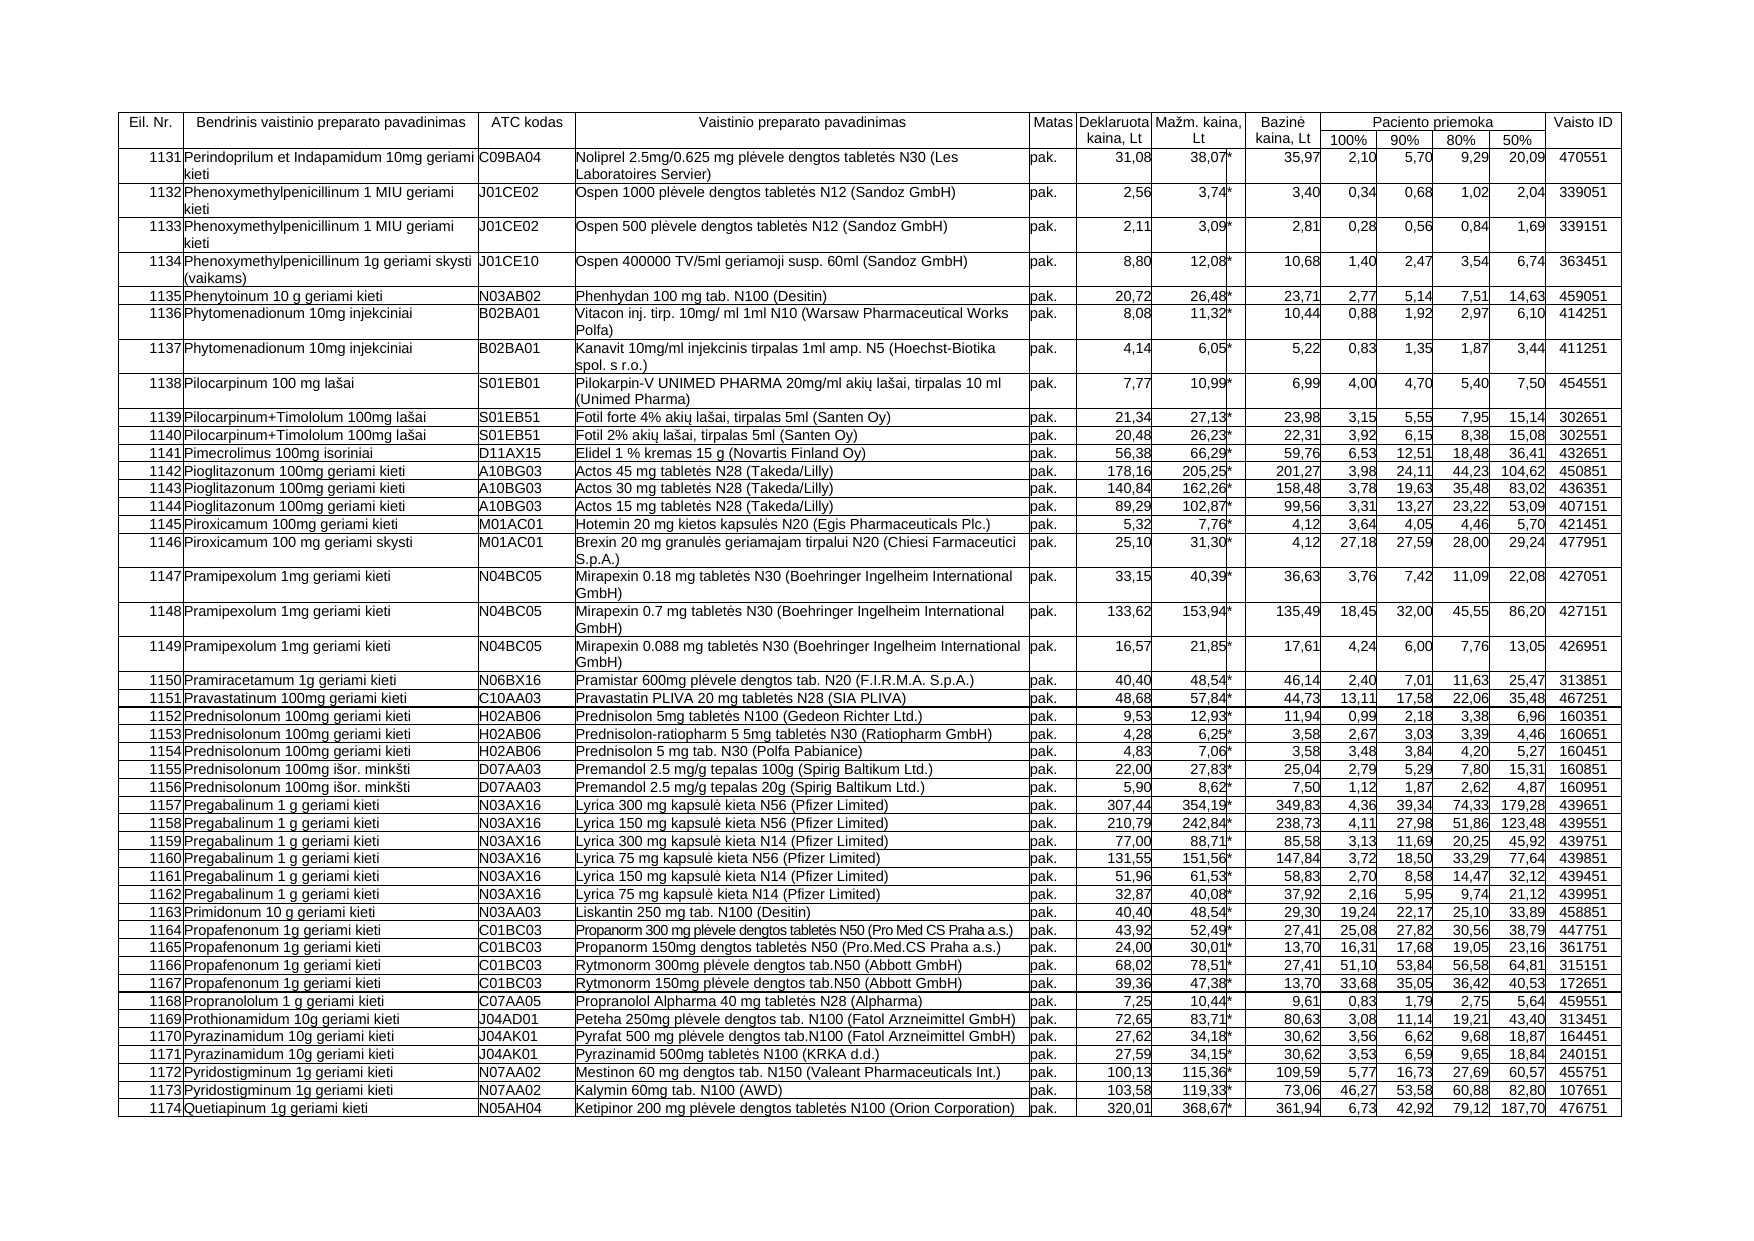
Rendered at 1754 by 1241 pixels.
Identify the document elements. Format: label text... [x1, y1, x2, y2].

table_cell 238,73 [1246, 814, 1320, 831]
table_cell 162,26 [1152, 480, 1226, 497]
table_cell 59,76 [1246, 445, 1320, 461]
table_cell 8,62 [1152, 779, 1226, 796]
table_cell 1137 [119, 340, 183, 373]
table_cell 53,58 [1377, 1082, 1432, 1098]
table_cell pak. [1030, 975, 1076, 991]
table_cell Perindoprilum et Indapamidum 10mg geriami kieti [184, 149, 478, 182]
table_cell Pyrazinamidum 10g geriami kieti [184, 1046, 478, 1063]
table_cell 23,22 [1433, 498, 1489, 515]
table_cell * [1227, 975, 1245, 991]
table_cell 82,80 [1490, 1082, 1545, 1098]
table_cell S01EB01 [479, 374, 575, 408]
table_cell 21,85 [1152, 637, 1226, 671]
table_cell 34,15 [1152, 1046, 1226, 1063]
table_cell 23,16 [1490, 939, 1545, 956]
table_cell pak. [1030, 797, 1076, 813]
table_cell 1148 [119, 603, 183, 636]
table_cell 4,05 [1377, 516, 1432, 532]
table_cell 1140 [119, 427, 183, 443]
table_cell 3,48 [1321, 743, 1376, 760]
table_cell D07AA03 [479, 761, 575, 778]
table_cell 1138 [119, 374, 183, 408]
table_cell 470551 [1546, 149, 1621, 182]
table_cell 40,40 [1077, 904, 1151, 920]
table_cell 1142 [119, 462, 183, 479]
table_cell 60,88 [1433, 1082, 1489, 1098]
table_cell Piroxicamum 100mg geriami kieti [184, 516, 478, 532]
table_cell 5,55 [1377, 409, 1432, 426]
table_cell * [1227, 725, 1245, 742]
table_cell 315151 [1546, 957, 1621, 974]
table_cell Mirapexin 0.18 mg tabletės N30 (Boehringer Ingelheim International GmbH) [576, 568, 1029, 602]
table_cell 36,63 [1246, 568, 1320, 602]
table_cell 78,51 [1152, 957, 1226, 974]
table_cell pak. [1030, 761, 1076, 778]
table_cell C01BC03 [479, 939, 575, 956]
table_cell * [1227, 1064, 1245, 1081]
table_cell 160851 [1546, 761, 1621, 778]
table_cell pak. [1030, 1064, 1076, 1081]
table_cell 27,41 [1246, 921, 1320, 938]
table_cell 153,94 [1152, 603, 1226, 636]
table_cell 9,74 [1433, 886, 1489, 902]
table_cell 1160 [119, 850, 183, 867]
table_cell M01AC01 [479, 516, 575, 532]
table_cell * [1227, 690, 1245, 706]
table_cell 103,58 [1077, 1082, 1151, 1098]
table_cell Prednisolonum 100mg išor. minkšti [184, 761, 478, 778]
table_cell pak. [1030, 672, 1076, 689]
table_cell Hotemin 20 mg kietos kapsulės N20 (Egis Pharmaceuticals Plc.) [576, 516, 1029, 532]
table_cell 2,79 [1321, 761, 1376, 778]
table_cell 201,27 [1246, 462, 1320, 479]
table_cell 4,14 [1077, 340, 1151, 373]
table_cell 5,64 [1490, 993, 1545, 1009]
table_cell N03AA03 [479, 904, 575, 920]
table_cell 10,99 [1152, 374, 1226, 408]
table_cell 2,81 [1246, 218, 1320, 252]
table_cell Mirapexin 0.7 mg tabletės N30 (Boehringer Ingelheim International GmbH) [576, 603, 1029, 636]
table_cell pak. [1030, 690, 1076, 706]
table_cell 3,09 [1152, 218, 1226, 252]
table_cell 7,25 [1077, 993, 1151, 1009]
table_cell 30,01 [1152, 939, 1226, 956]
table_header Deklaruota kaina, Lt [1077, 113, 1151, 148]
table_cell 1161 [119, 868, 183, 884]
table_cell * [1227, 957, 1245, 974]
table_cell Prothionamidum 10g geriami kieti [184, 1010, 478, 1027]
table_cell Prednisolon-ratiopharm 5 5mg tabletės N30 (Ratiopharm GmbH) [576, 725, 1029, 742]
table_cell C09BA04 [479, 149, 575, 182]
table_cell 123,48 [1490, 814, 1545, 831]
table_cell pak. [1030, 939, 1076, 956]
table_cell 439951 [1546, 886, 1621, 902]
table_cell Lyrica 300 mg kapsulė kieta N14 (Pfizer Limited) [576, 832, 1029, 849]
table_cell 45,55 [1433, 603, 1489, 636]
table_cell pak. [1030, 1082, 1076, 1098]
table_cell 477951 [1546, 534, 1621, 567]
table_cell 3,13 [1321, 832, 1376, 849]
table_cell pak. [1030, 305, 1076, 339]
table_cell 73,06 [1246, 1082, 1320, 1098]
table_cell * [1227, 480, 1245, 497]
table_cell 33,15 [1077, 568, 1151, 602]
table_cell 6,99 [1246, 374, 1320, 408]
table_cell 4,83 [1077, 743, 1151, 760]
table_cell * [1227, 637, 1245, 671]
table_cell J01CE02 [479, 218, 575, 252]
table_cell Ospen 400000 TV/5ml geriamoji susp. 60ml (Sandoz GmbH) [576, 253, 1029, 286]
table_cell Propranololum 1 g geriami kieti [184, 993, 478, 1009]
table_cell 3,98 [1321, 462, 1376, 479]
table_cell 7,42 [1377, 568, 1432, 602]
table_cell 43,92 [1077, 921, 1151, 938]
table_cell 77,00 [1077, 832, 1151, 849]
table_cell * [1227, 939, 1245, 956]
table_cell 7,50 [1246, 779, 1320, 796]
table_cell * [1227, 993, 1245, 1009]
table_cell Vitacon inj. tirp. 10mg/ ml 1ml N10 (Warsaw Pharmaceutical Works Polfa) [576, 305, 1029, 339]
table_cell N03AX16 [479, 814, 575, 831]
table_cell 3,54 [1433, 253, 1489, 286]
table_cell 151,56 [1152, 850, 1226, 867]
table_cell 7,50 [1490, 374, 1545, 408]
table_cell N05AH04 [479, 1099, 575, 1116]
table_cell Propafenonum 1g geriami kieti [184, 921, 478, 938]
table_cell Prednisolonum 100mg geriami kieti [184, 708, 478, 724]
table_cell 1159 [119, 832, 183, 849]
table_cell 427151 [1546, 603, 1621, 636]
table_cell B02BA01 [479, 305, 575, 339]
table_cell 158,48 [1246, 480, 1320, 497]
table_cell 187,70 [1490, 1099, 1545, 1116]
table_cell 51,96 [1077, 868, 1151, 884]
table_cell 10,44 [1152, 993, 1226, 1009]
table_cell 21,34 [1077, 409, 1151, 426]
table_cell 1155 [119, 761, 183, 778]
table_cell 205,25 [1152, 462, 1226, 479]
table_header Paciento priemoka [1321, 113, 1545, 130]
table_cell 1166 [119, 957, 183, 974]
table_cell Pravastatinum 100mg geriami kieti [184, 690, 478, 706]
table_cell Propafenonum 1g geriami kieti [184, 957, 478, 974]
table_cell 16,31 [1321, 939, 1376, 956]
table_cell Pramiracetamum 1g geriami kieti [184, 672, 478, 689]
table_cell 100,13 [1077, 1064, 1151, 1081]
table_cell 20,48 [1077, 427, 1151, 443]
table_cell 1147 [119, 568, 183, 602]
table_cell 17,68 [1377, 939, 1432, 956]
table_cell Pregabalinum 1 g geriami kieti [184, 868, 478, 884]
table_cell Pyrazinamidum 10g geriami kieti [184, 1028, 478, 1045]
table_cell 3,72 [1321, 850, 1376, 867]
table_cell 5,27 [1490, 743, 1545, 760]
table_cell 1145 [119, 516, 183, 532]
table_cell 1146 [119, 534, 183, 567]
table_cell Rytmonorm 300mg plėvele dengtos tab.N50 (Abbott GmbH) [576, 957, 1029, 974]
table_cell 3,15 [1321, 409, 1376, 426]
table_cell 432651 [1546, 445, 1621, 461]
table_cell Actos 45 mg tabletės N28 (Takeda/Lilly) [576, 462, 1029, 479]
table_cell 6,15 [1377, 427, 1432, 443]
table_cell pak. [1030, 287, 1076, 304]
table_cell * [1227, 374, 1245, 408]
table_cell * [1227, 886, 1245, 902]
table_cell * [1227, 445, 1245, 461]
table_cell 86,20 [1490, 603, 1545, 636]
table_cell 4,28 [1077, 725, 1151, 742]
table_cell 13,70 [1246, 975, 1320, 991]
table_cell 1154 [119, 743, 183, 760]
table_cell Phenytoinum 10 g geriami kieti [184, 287, 478, 304]
table_cell * [1227, 743, 1245, 760]
table_cell 25,04 [1246, 761, 1320, 778]
table_cell 11,94 [1246, 708, 1320, 724]
table_cell 27,59 [1377, 534, 1432, 567]
table_cell 135,49 [1246, 603, 1320, 636]
table_cell 19,24 [1321, 904, 1376, 920]
table_cell 459551 [1546, 993, 1621, 1009]
table_cell 77,64 [1490, 850, 1545, 867]
table_cell 6,59 [1377, 1046, 1432, 1063]
table_cell Pravastatin PLIVA 20 mg tabletės N28 (SIA PLIVA) [576, 690, 1029, 706]
table_cell Ketipinor 200 mg plėvele dengtos tabletės N100 (Orion Corporation) [576, 1099, 1029, 1116]
table_cell 459051 [1546, 287, 1621, 304]
table_cell Mirapexin 0.088 mg tabletės N30 (Boehringer Ingelheim International GmbH) [576, 637, 1029, 671]
table_cell 439751 [1546, 832, 1621, 849]
table_cell 23,98 [1246, 409, 1320, 426]
table_cell 29,24 [1490, 534, 1545, 567]
table_cell 354,19 [1152, 797, 1226, 813]
table_cell pak. [1030, 957, 1076, 974]
table_cell 27,41 [1246, 957, 1320, 974]
table_cell Premandol 2.5 mg/g tepalas 100g (Spirig Baltikum Ltd.) [576, 761, 1029, 778]
table_cell Pioglitazonum 100mg geriami kieti [184, 462, 478, 479]
table_cell 22,17 [1377, 904, 1432, 920]
table_cell 14,47 [1433, 868, 1489, 884]
table_cell pak. [1030, 850, 1076, 867]
table_cell 44,73 [1246, 690, 1320, 706]
table_cell 3,38 [1433, 708, 1489, 724]
table_cell * [1227, 814, 1245, 831]
table_cell 4,87 [1490, 779, 1545, 796]
table_cell 40,40 [1077, 672, 1151, 689]
table_cell * [1227, 427, 1245, 443]
table_cell 5,90 [1077, 779, 1151, 796]
table_cell Pilocarpinum+Timololum 100mg lašai [184, 427, 478, 443]
table_cell Ospen 500 plėvele dengtos tabletės N12 (Sandoz GmbH) [576, 218, 1029, 252]
table_cell N03AX16 [479, 868, 575, 884]
table_cell 10,68 [1246, 253, 1320, 286]
table_cell Prednisolonum 100mg geriami kieti [184, 743, 478, 760]
table_cell C01BC03 [479, 975, 575, 991]
table_cell Lyrica 75 mg kapsulė kieta N14 (Pfizer Limited) [576, 886, 1029, 902]
table_cell 26,23 [1152, 427, 1226, 443]
table_cell 407151 [1546, 498, 1621, 515]
table_cell 3,58 [1246, 725, 1320, 742]
table_cell pak. [1030, 568, 1076, 602]
table_cell 2,10 [1321, 149, 1376, 182]
table_cell 3,44 [1490, 340, 1545, 373]
table_cell 3,39 [1433, 725, 1489, 742]
table_cell 88,71 [1152, 832, 1226, 849]
table_cell 115,36 [1152, 1064, 1226, 1081]
table_cell N04BC05 [479, 603, 575, 636]
table_cell 1,92 [1377, 305, 1432, 339]
table_cell 1131 [119, 149, 183, 182]
table_cell 1,87 [1433, 340, 1489, 373]
table_cell pak. [1030, 779, 1076, 796]
table_cell 24,11 [1377, 462, 1432, 479]
table_cell 56,38 [1077, 445, 1151, 461]
table_cell 19,21 [1433, 1010, 1489, 1027]
table_cell 9,29 [1433, 149, 1489, 182]
table_cell N06BX16 [479, 672, 575, 689]
table_cell 313451 [1546, 1010, 1621, 1027]
table_cell 2,75 [1433, 993, 1489, 1009]
table_cell Primidonum 10 g geriami kieti [184, 904, 478, 920]
table_header Vaistinio preparato pavadinimas [576, 113, 1029, 148]
table_cell 4,12 [1246, 534, 1320, 567]
table_cell 2,11 [1077, 218, 1151, 252]
table_cell Phytomenadionum 10mg injekciniai [184, 305, 478, 339]
table_cell 4,46 [1433, 516, 1489, 532]
table_cell 131,55 [1077, 850, 1151, 867]
table_cell 0,99 [1321, 708, 1376, 724]
table_cell 104,62 [1490, 462, 1545, 479]
table_cell H02AB06 [479, 725, 575, 742]
table_cell 0,83 [1321, 340, 1376, 373]
table_cell Prednisolonum 100mg geriami kieti [184, 725, 478, 742]
table_cell Actos 30 mg tabletės N28 (Takeda/Lilly) [576, 480, 1029, 497]
table_cell Pyrafat 500 mg plėvele dengtos tab.N100 (Fatol Arzneimittel GmbH) [576, 1028, 1029, 1045]
table_cell 27,13 [1152, 409, 1226, 426]
table_cell Pyridostigminum 1g geriami kieti [184, 1064, 478, 1081]
table_cell 3,58 [1246, 743, 1320, 760]
table_cell 172651 [1546, 975, 1621, 991]
table_cell 79,12 [1433, 1099, 1489, 1116]
table_cell pak. [1030, 462, 1076, 479]
table_cell 2,16 [1321, 886, 1376, 902]
table_cell Pramistar 600mg plėvele dengtos tab. N20 (F.I.R.M.A. S.p.A.) [576, 672, 1029, 689]
table_cell J01CE02 [479, 184, 575, 217]
table_cell * [1227, 462, 1245, 479]
table_cell Propafenonum 1g geriami kieti [184, 939, 478, 956]
table_cell 66,29 [1152, 445, 1226, 461]
table_cell 5,95 [1377, 886, 1432, 902]
table_cell C01BC03 [479, 921, 575, 938]
table_cell 349,83 [1246, 797, 1320, 813]
table_cell 35,48 [1433, 480, 1489, 497]
table_cell 458851 [1546, 904, 1621, 920]
table_cell pak. [1030, 904, 1076, 920]
table_cell pak. [1030, 445, 1076, 461]
table_cell pak. [1030, 409, 1076, 426]
table_cell pak. [1030, 743, 1076, 760]
table_cell Kanavit 10mg/ml injekcinis tirpalas 1ml amp. N5 (Hoechst-Biotika spol. s r.o.) [576, 340, 1029, 373]
table_cell pak. [1030, 1099, 1076, 1116]
table_cell 21,12 [1490, 886, 1545, 902]
table_cell J04AK01 [479, 1046, 575, 1063]
table_cell 2,67 [1321, 725, 1376, 742]
table_cell * [1227, 340, 1245, 373]
table_cell Premandol 2.5 mg/g tepalas 20g (Spirig Baltikum Ltd.) [576, 779, 1029, 796]
table_cell Actos 15 mg tabletės N28 (Takeda/Lilly) [576, 498, 1029, 515]
table_cell 1133 [119, 218, 183, 252]
table_cell 9,65 [1433, 1046, 1489, 1063]
table_cell 467251 [1546, 690, 1621, 706]
table_cell 4,46 [1490, 725, 1545, 742]
table_cell 3,56 [1321, 1028, 1376, 1045]
table_cell * [1227, 868, 1245, 884]
table_cell 109,59 [1246, 1064, 1320, 1081]
table_cell 46,27 [1321, 1082, 1376, 1098]
table_cell 56,58 [1433, 957, 1489, 974]
table_cell 0,68 [1377, 184, 1432, 217]
table_cell 1150 [119, 672, 183, 689]
table_cell 85,58 [1246, 832, 1320, 849]
table_cell 3,74 [1152, 184, 1226, 217]
table_cell 4,36 [1321, 797, 1376, 813]
table_cell * [1227, 672, 1245, 689]
table_cell 39,34 [1377, 797, 1432, 813]
table_cell 1173 [119, 1082, 183, 1098]
table_cell * [1227, 1099, 1245, 1116]
table_cell * [1227, 904, 1245, 920]
table_cell Propafenonum 1g geriami kieti [184, 975, 478, 991]
table_cell 64,81 [1490, 957, 1545, 974]
table_cell S01EB51 [479, 427, 575, 443]
table_cell 27,59 [1077, 1046, 1151, 1063]
table_cell 363451 [1546, 253, 1621, 286]
table_cell 30,62 [1246, 1046, 1320, 1063]
table_cell 439451 [1546, 868, 1621, 884]
table_cell 13,70 [1246, 939, 1320, 956]
table_cell 89,29 [1077, 498, 1151, 515]
table_cell 1172 [119, 1064, 183, 1081]
table_cell * [1227, 184, 1245, 217]
table_cell Pregabalinum 1 g geriami kieti [184, 814, 478, 831]
table_cell D07AA03 [479, 779, 575, 796]
table_cell 13,11 [1321, 690, 1376, 706]
table_cell 33,29 [1433, 850, 1489, 867]
table_cell 9,53 [1077, 708, 1151, 724]
table_cell 4,12 [1246, 516, 1320, 532]
table_cell 1,40 [1321, 253, 1376, 286]
table_cell pak. [1030, 218, 1076, 252]
table_cell 16,57 [1077, 637, 1151, 671]
table_cell 436351 [1546, 480, 1621, 497]
table_cell 17,61 [1246, 637, 1320, 671]
table_cell pak. [1030, 1046, 1076, 1063]
table_cell Prednisolon 5mg tabletės N100 (Gedeon Richter Ltd.) [576, 708, 1029, 724]
table_cell 414251 [1546, 305, 1621, 339]
table_cell 15,14 [1490, 409, 1545, 426]
table_cell 6,25 [1152, 725, 1226, 742]
table_cell 1139 [119, 409, 183, 426]
table_cell 1149 [119, 637, 183, 671]
table_cell 100% [1321, 131, 1376, 148]
table_cell 26,48 [1152, 287, 1226, 304]
table_cell A10BG03 [479, 462, 575, 479]
table_cell 3,92 [1321, 427, 1376, 443]
table_cell 3,78 [1321, 480, 1376, 497]
table_cell Pregabalinum 1 g geriami kieti [184, 886, 478, 902]
table_cell 427051 [1546, 568, 1621, 602]
table_cell 72,65 [1077, 1010, 1151, 1027]
table_header Matas [1030, 113, 1076, 148]
table_cell 1163 [119, 904, 183, 920]
table_cell 35,97 [1246, 149, 1320, 182]
table_cell 25,08 [1321, 921, 1376, 938]
table_cell Liskantin 250 mg tab. N100 (Desitin) [576, 904, 1029, 920]
table_cell 16,73 [1377, 1064, 1432, 1081]
table_cell 83,71 [1152, 1010, 1226, 1027]
table_cell 7,76 [1152, 516, 1226, 532]
table_cell 2,56 [1077, 184, 1151, 217]
table_cell A10BG03 [479, 480, 575, 497]
table_cell Phenhydan 100 mg tab. N100 (Desitin) [576, 287, 1029, 304]
table_cell Elidel 1 % kremas 15 g (Novartis Finland Oy) [576, 445, 1029, 461]
table_cell 3,40 [1246, 184, 1320, 217]
table_cell * [1227, 921, 1245, 938]
table_cell 7,95 [1433, 409, 1489, 426]
table_cell 2,77 [1321, 287, 1376, 304]
table_cell * [1227, 149, 1245, 182]
table_cell 4,70 [1377, 374, 1432, 408]
table_cell Propanorm 300 mg plėvele dengtos tabletės N50 (Pro Med CS Praha a.s.) [576, 921, 1029, 938]
table_cell Pilocarpinum 100 mg lašai [184, 374, 478, 408]
table_cell pak. [1030, 374, 1076, 408]
table_cell pak. [1030, 921, 1076, 938]
table_cell 48,68 [1077, 690, 1151, 706]
table_cell 35,48 [1490, 690, 1545, 706]
table_cell 14,63 [1490, 287, 1545, 304]
table_cell 1162 [119, 886, 183, 902]
table_cell 1167 [119, 975, 183, 991]
table_cell 426951 [1546, 637, 1621, 671]
table_cell N07AA02 [479, 1082, 575, 1098]
table_cell 18,48 [1433, 445, 1489, 461]
table_cell 160651 [1546, 725, 1621, 742]
table_cell 6,05 [1152, 340, 1226, 373]
table_cell * [1227, 305, 1245, 339]
table_cell 179,28 [1490, 797, 1545, 813]
table_cell 11,69 [1377, 832, 1432, 849]
table_cell pak. [1030, 886, 1076, 902]
table_cell 12,51 [1377, 445, 1432, 461]
table_cell Pyridostigminum 1g geriami kieti [184, 1082, 478, 1098]
table_cell 368,67 [1152, 1099, 1226, 1116]
table_header Bazinė kaina, Lt [1246, 113, 1320, 148]
table_cell 178,16 [1077, 462, 1151, 479]
table_cell 6,73 [1321, 1099, 1376, 1116]
table_cell 20,09 [1490, 149, 1545, 182]
table_cell Pramipexolum 1mg geriami kieti [184, 637, 478, 671]
table_cell 1151 [119, 690, 183, 706]
table_cell 29,30 [1246, 904, 1320, 920]
table_cell 1136 [119, 305, 183, 339]
table_cell 27,62 [1077, 1028, 1151, 1045]
table_cell pak. [1030, 637, 1076, 671]
table_cell 22,00 [1077, 761, 1151, 778]
table_cell 7,01 [1377, 672, 1432, 689]
table_cell * [1227, 534, 1245, 567]
table_cell 32,00 [1377, 603, 1432, 636]
table_cell 1153 [119, 725, 183, 742]
table_cell 1171 [119, 1046, 183, 1063]
table_cell 5,40 [1433, 374, 1489, 408]
table_cell H02AB06 [479, 708, 575, 724]
table_cell 1132 [119, 184, 183, 217]
table_cell 38,07 [1152, 149, 1226, 182]
table_cell Brexin 20 mg granulės geriamajam tirpalui N20 (Chiesi Farmaceutici S.p.A.) [576, 534, 1029, 567]
table_cell 1152 [119, 708, 183, 724]
table_cell 18,87 [1490, 1028, 1545, 1045]
table_cell 5,70 [1490, 516, 1545, 532]
table_cell Ospen 1000 plėvele dengtos tabletės N12 (Sandoz GmbH) [576, 184, 1029, 217]
table_cell 42,92 [1377, 1099, 1432, 1116]
table_header ATC kodas [479, 113, 575, 148]
table_cell 339051 [1546, 184, 1621, 217]
table_cell N03AB02 [479, 287, 575, 304]
table_cell 50% [1490, 131, 1545, 148]
table_cell 57,84 [1152, 690, 1226, 706]
table_cell 2,40 [1321, 672, 1376, 689]
table_cell Phenoxymethylpenicillinum 1 MIU geriami kieti [184, 184, 478, 217]
table_cell 99,56 [1246, 498, 1320, 515]
table_cell 2,47 [1377, 253, 1432, 286]
table_cell 1,69 [1490, 218, 1545, 252]
table_cell 11,32 [1152, 305, 1226, 339]
table_cell 476751 [1546, 1099, 1621, 1116]
table_cell * [1227, 761, 1245, 778]
table_cell 447751 [1546, 921, 1621, 938]
table_cell 35,05 [1377, 975, 1432, 991]
table_cell 7,51 [1433, 287, 1489, 304]
table_cell 53,09 [1490, 498, 1545, 515]
table_cell * [1227, 568, 1245, 602]
table_cell 6,10 [1490, 305, 1545, 339]
table_cell H02AB06 [479, 743, 575, 760]
table_cell 6,53 [1321, 445, 1376, 461]
table_cell 3,76 [1321, 568, 1376, 602]
table_cell Propanorm 150mg dengtos tabletės N50 (Pro.Med.CS Praha a.s.) [576, 939, 1029, 956]
table_cell * [1227, 1010, 1245, 1027]
table_cell 25,10 [1077, 534, 1151, 567]
table_cell C10AA03 [479, 690, 575, 706]
table_cell 439551 [1546, 814, 1621, 831]
table_cell 160351 [1546, 708, 1621, 724]
table_cell 1157 [119, 797, 183, 813]
table_cell M01AC01 [479, 534, 575, 567]
table_cell 74,33 [1433, 797, 1489, 813]
table_cell Fotil 2% akių lašai, tirpalas 5ml (Santen Oy) [576, 427, 1029, 443]
table_cell 3,53 [1321, 1046, 1376, 1063]
table_cell C07AA05 [479, 993, 575, 1009]
table_cell 33,68 [1321, 975, 1376, 991]
table_cell pak. [1030, 534, 1076, 567]
table_cell 1168 [119, 993, 183, 1009]
table_cell 53,84 [1377, 957, 1432, 974]
table_cell Pilokarpin-V UNIMED PHARMA 20mg/ml akių lašai, tirpalas 10 ml (Unimed Pharma) [576, 374, 1029, 408]
table_cell 5,29 [1377, 761, 1432, 778]
table_cell 0,83 [1321, 993, 1376, 1009]
table_cell 1174 [119, 1099, 183, 1116]
table_cell pak. [1030, 149, 1076, 182]
table_cell 37,92 [1246, 886, 1320, 902]
table_cell 4,24 [1321, 637, 1376, 671]
table_cell 48,54 [1152, 672, 1226, 689]
table_header Eil. Nr. [119, 113, 183, 148]
table_cell N04BC05 [479, 568, 575, 602]
table_cell 210,79 [1077, 814, 1151, 831]
table_cell 3,64 [1321, 516, 1376, 532]
table_cell 147,84 [1246, 850, 1320, 867]
table_cell 1143 [119, 480, 183, 497]
table_cell 361751 [1546, 939, 1621, 956]
table_cell 5,77 [1321, 1064, 1376, 1081]
table_cell 40,53 [1490, 975, 1545, 991]
table_cell 5,14 [1377, 287, 1432, 304]
table_cell 36,42 [1433, 975, 1489, 991]
table_cell pak. [1030, 253, 1076, 286]
table_cell 7,06 [1152, 743, 1226, 760]
table_cell * [1227, 253, 1245, 286]
table_cell 22,06 [1433, 690, 1489, 706]
table_cell 160451 [1546, 743, 1621, 760]
table_cell 313851 [1546, 672, 1621, 689]
table_cell J04AK01 [479, 1028, 575, 1045]
table_cell * [1227, 832, 1245, 849]
table_cell Lyrica 75 mg kapsulė kieta N56 (Pfizer Limited) [576, 850, 1029, 867]
table_cell 240151 [1546, 1046, 1621, 1063]
table_cell 454551 [1546, 374, 1621, 408]
table_cell * [1227, 1028, 1245, 1045]
table_cell Quetiapinum 1g geriami kieti [184, 1099, 478, 1116]
table_cell 0,56 [1377, 218, 1432, 252]
table_cell 22,31 [1246, 427, 1320, 443]
table_cell 1134 [119, 253, 183, 286]
table_cell pak. [1030, 708, 1076, 724]
table_cell 18,50 [1377, 850, 1432, 867]
table_cell * [1227, 1082, 1245, 1098]
table_cell 242,84 [1152, 814, 1226, 831]
table_cell 15,31 [1490, 761, 1545, 778]
table_cell 18,45 [1321, 603, 1376, 636]
table_cell 34,18 [1152, 1028, 1226, 1045]
table_cell 22,08 [1490, 568, 1545, 602]
table_cell Fotil forte 4% akių lašai, tirpalas 5ml (Santen Oy) [576, 409, 1029, 426]
table_cell 48,54 [1152, 904, 1226, 920]
table_cell J01CE10 [479, 253, 575, 286]
table_cell 68,02 [1077, 957, 1151, 974]
table_cell 339151 [1546, 218, 1621, 252]
table_cell * [1227, 409, 1245, 426]
table_cell 7,76 [1433, 637, 1489, 671]
table_cell pak. [1030, 184, 1076, 217]
table_cell Noliprel 2.5mg/0.625 mg plėvele dengtos tabletės N30 (Les Laboratoires Servier) [576, 149, 1029, 182]
table_cell 5,32 [1077, 516, 1151, 532]
table_cell 450851 [1546, 462, 1621, 479]
table_cell S01EB51 [479, 409, 575, 426]
table_cell 15,08 [1490, 427, 1545, 443]
table_cell 44,23 [1433, 462, 1489, 479]
table_header Mažm. kaina, Lt [1152, 113, 1245, 148]
table_cell 58,83 [1246, 868, 1320, 884]
table_cell 45,92 [1490, 832, 1545, 849]
table_cell pak. [1030, 832, 1076, 849]
table_cell 1,79 [1377, 993, 1432, 1009]
table_cell 6,62 [1377, 1028, 1432, 1045]
table_cell 8,58 [1377, 868, 1432, 884]
table_cell 23,71 [1246, 287, 1320, 304]
table_cell 8,08 [1077, 305, 1151, 339]
table_cell 51,86 [1433, 814, 1489, 831]
table_header Bendrinis vaistinio preparato pavadinimas [184, 113, 478, 148]
table_cell 27,69 [1433, 1064, 1489, 1081]
table_cell 0,88 [1321, 305, 1376, 339]
table_cell * [1227, 1046, 1245, 1063]
table_cell 18,84 [1490, 1046, 1545, 1063]
table_cell pak. [1030, 480, 1076, 497]
table_cell 33,89 [1490, 904, 1545, 920]
table_cell 2,70 [1321, 868, 1376, 884]
table_cell Phytomenadionum 10mg injekciniai [184, 340, 478, 373]
table_cell 11,63 [1433, 672, 1489, 689]
table_cell 32,87 [1077, 886, 1151, 902]
table_cell 4,00 [1321, 374, 1376, 408]
table_cell 107651 [1546, 1082, 1621, 1098]
table_cell 1156 [119, 779, 183, 796]
table_cell N03AX16 [479, 886, 575, 902]
table_cell * [1227, 287, 1245, 304]
table_cell 164451 [1546, 1028, 1621, 1045]
table_cell 1,02 [1433, 184, 1489, 217]
table_cell 83,02 [1490, 480, 1545, 497]
table_cell 1144 [119, 498, 183, 515]
table_cell 140,84 [1077, 480, 1151, 497]
table_cell 17,58 [1377, 690, 1432, 706]
table_cell 30,62 [1246, 1028, 1320, 1045]
table_cell 3,31 [1321, 498, 1376, 515]
table_cell * [1227, 498, 1245, 515]
table_cell 4,20 [1433, 743, 1489, 760]
table_cell 13,05 [1490, 637, 1545, 671]
table_cell pak. [1030, 516, 1076, 532]
table_cell * [1227, 850, 1245, 867]
table_cell Pregabalinum 1 g geriami kieti [184, 832, 478, 849]
table_cell 6,96 [1490, 708, 1545, 724]
table_cell 13,27 [1377, 498, 1432, 515]
table_cell pak. [1030, 427, 1076, 443]
table_cell 307,44 [1077, 797, 1151, 813]
table_cell 9,61 [1246, 993, 1320, 1009]
table_cell 32,12 [1490, 868, 1545, 884]
table_cell 25,47 [1490, 672, 1545, 689]
table_cell 2,18 [1377, 708, 1432, 724]
table_cell 39,36 [1077, 975, 1151, 991]
table_cell 61,53 [1152, 868, 1226, 884]
table_cell 302551 [1546, 427, 1621, 443]
table_cell * [1227, 797, 1245, 813]
table_cell 12,08 [1152, 253, 1226, 286]
table_cell 27,83 [1152, 761, 1226, 778]
table_cell 302651 [1546, 409, 1621, 426]
table_header Vaisto ID [1546, 113, 1621, 148]
table_cell 133,62 [1077, 603, 1151, 636]
table_cell Lyrica 150 mg kapsulė kieta N14 (Pfizer Limited) [576, 868, 1029, 884]
table_cell * [1227, 779, 1245, 796]
table_cell 51,10 [1321, 957, 1376, 974]
table_cell * [1227, 603, 1245, 636]
table_cell 60,57 [1490, 1064, 1545, 1081]
table_cell 52,49 [1152, 921, 1226, 938]
table_cell 160951 [1546, 779, 1621, 796]
table_cell 43,40 [1490, 1010, 1545, 1027]
table_cell N03AX16 [479, 832, 575, 849]
table_cell 2,04 [1490, 184, 1545, 217]
table_cell 320,01 [1077, 1099, 1151, 1116]
table_cell Pilocarpinum+Timololum 100mg lašai [184, 409, 478, 426]
table_cell 1170 [119, 1028, 183, 1045]
table_cell 1135 [119, 287, 183, 304]
table_cell 7,80 [1433, 761, 1489, 778]
table_cell 6,00 [1377, 637, 1432, 671]
table_cell * [1227, 516, 1245, 532]
table_cell 2,97 [1433, 305, 1489, 339]
table_cell pak. [1030, 1010, 1076, 1027]
table_cell 27,18 [1321, 534, 1376, 567]
table_cell 0,84 [1433, 218, 1489, 252]
table_cell Pioglitazonum 100mg geriami kieti [184, 480, 478, 497]
table_cell Peteha 250mg plėvele dengtos tab. N100 (Fatol Arzneimittel GmbH) [576, 1010, 1029, 1027]
table_cell 3,03 [1377, 725, 1432, 742]
table_cell 5,22 [1246, 340, 1320, 373]
table_cell 20,25 [1433, 832, 1489, 849]
table_cell 24,00 [1077, 939, 1151, 956]
table_cell 25,10 [1433, 904, 1489, 920]
table_cell Rytmonorm 150mg plėvele dengtos tab.N50 (Abbott GmbH) [576, 975, 1029, 991]
table_cell Prednisolon 5 mg tab. N30 (Polfa Pabianice) [576, 743, 1029, 760]
table_cell 20,72 [1077, 287, 1151, 304]
table_cell 5,70 [1377, 149, 1432, 182]
table_cell Mestinon 60 mg dengtos tab. N150 (Valeant Pharmaceuticals Int.) [576, 1064, 1029, 1081]
table_cell Pramipexolum 1mg geriami kieti [184, 568, 478, 602]
table_cell 11,09 [1433, 568, 1489, 602]
table_cell 36,41 [1490, 445, 1545, 461]
table_cell 10,44 [1246, 305, 1320, 339]
table_cell 6,74 [1490, 253, 1545, 286]
table_cell A10BG03 [479, 498, 575, 515]
table_cell pak. [1030, 993, 1076, 1009]
table_cell N03AX16 [479, 797, 575, 813]
table_cell Pregabalinum 1 g geriami kieti [184, 797, 478, 813]
table_cell 1,87 [1377, 779, 1432, 796]
table_cell Phenoxymethylpenicillinum 1 MIU geriami kieti [184, 218, 478, 252]
table_cell 38,79 [1490, 921, 1545, 938]
table_cell pak. [1030, 340, 1076, 373]
table_cell 80% [1433, 131, 1489, 148]
table_cell 90% [1377, 131, 1432, 148]
table_cell Pregabalinum 1 g geriami kieti [184, 850, 478, 867]
table_cell Lyrica 300 mg kapsulė kieta N56 (Pfizer Limited) [576, 797, 1029, 813]
table_cell N07AA02 [479, 1064, 575, 1081]
table_cell 1169 [119, 1010, 183, 1027]
table_cell Propranolol Alpharma 40 mg tabletės N28 (Alpharma) [576, 993, 1029, 1009]
table_cell 8,80 [1077, 253, 1151, 286]
table_cell 455751 [1546, 1064, 1621, 1081]
table_cell 1158 [119, 814, 183, 831]
table_cell N03AX16 [479, 850, 575, 867]
table_cell 11,14 [1377, 1010, 1432, 1027]
table_cell 2,62 [1433, 779, 1489, 796]
table_cell Pramipexolum 1mg geriami kieti [184, 603, 478, 636]
table_cell 47,38 [1152, 975, 1226, 991]
table_cell Kalymin 60mg tab. N100 (AWD) [576, 1082, 1029, 1098]
table_cell 19,63 [1377, 480, 1432, 497]
table_cell 40,39 [1152, 568, 1226, 602]
table_cell pak. [1030, 868, 1076, 884]
table_cell Lyrica 150 mg kapsulė kieta N56 (Pfizer Limited) [576, 814, 1029, 831]
table_cell * [1227, 708, 1245, 724]
table_cell 19,05 [1433, 939, 1489, 956]
table_cell 4,11 [1321, 814, 1376, 831]
table_cell Prednisolonum 100mg išor. minkšti [184, 779, 478, 796]
table_cell 0,34 [1321, 184, 1376, 217]
table_cell pak. [1030, 498, 1076, 515]
table_cell 3,08 [1321, 1010, 1376, 1027]
table_cell 31,08 [1077, 149, 1151, 182]
table_cell 102,87 [1152, 498, 1226, 515]
table_cell 27,82 [1377, 921, 1432, 938]
table_cell 119,33 [1152, 1082, 1226, 1098]
table_cell 3,84 [1377, 743, 1432, 760]
table_cell 1,35 [1377, 340, 1432, 373]
table_cell 27,98 [1377, 814, 1432, 831]
table_cell 7,77 [1077, 374, 1151, 408]
table_cell Piroxicamum 100 mg geriami skysti [184, 534, 478, 567]
table_cell * [1227, 218, 1245, 252]
table_cell Pimecrolimus 100mg isoriniai [184, 445, 478, 461]
table_cell 361,94 [1246, 1099, 1320, 1116]
table_cell C01BC03 [479, 957, 575, 974]
table_cell 31,30 [1152, 534, 1226, 567]
table_cell N04BC05 [479, 637, 575, 671]
table_cell 30,56 [1433, 921, 1489, 938]
table_cell 1165 [119, 939, 183, 956]
table_cell pak. [1030, 814, 1076, 831]
table_cell pak. [1030, 603, 1076, 636]
table_cell 8,38 [1433, 427, 1489, 443]
table_cell pak. [1030, 725, 1076, 742]
table_cell Pioglitazonum 100mg geriami kieti [184, 498, 478, 515]
table_cell 421451 [1546, 516, 1621, 532]
table_cell 46,14 [1246, 672, 1320, 689]
table_cell 411251 [1546, 340, 1621, 373]
table_cell 12,93 [1152, 708, 1226, 724]
table_cell 1164 [119, 921, 183, 938]
table_cell Phenoxymethylpenicillinum 1g geriami skysti (vaikams) [184, 253, 478, 286]
table_cell Pyrazinamid 500mg tabletės N100 (KRKA d.d.) [576, 1046, 1029, 1063]
table_cell J04AD01 [479, 1010, 575, 1027]
table_cell 9,68 [1433, 1028, 1489, 1045]
table_cell D11AX15 [479, 445, 575, 461]
table_cell 1,12 [1321, 779, 1376, 796]
table_cell pak. [1030, 1028, 1076, 1045]
table_cell 80,63 [1246, 1010, 1320, 1027]
table_cell B02BA01 [479, 340, 575, 373]
table_cell 0,28 [1321, 218, 1376, 252]
table_cell 40,08 [1152, 886, 1226, 902]
table_cell 439851 [1546, 850, 1621, 867]
table_cell 28,00 [1433, 534, 1489, 567]
table_cell 439651 [1546, 797, 1621, 813]
table_cell 1141 [119, 445, 183, 461]
